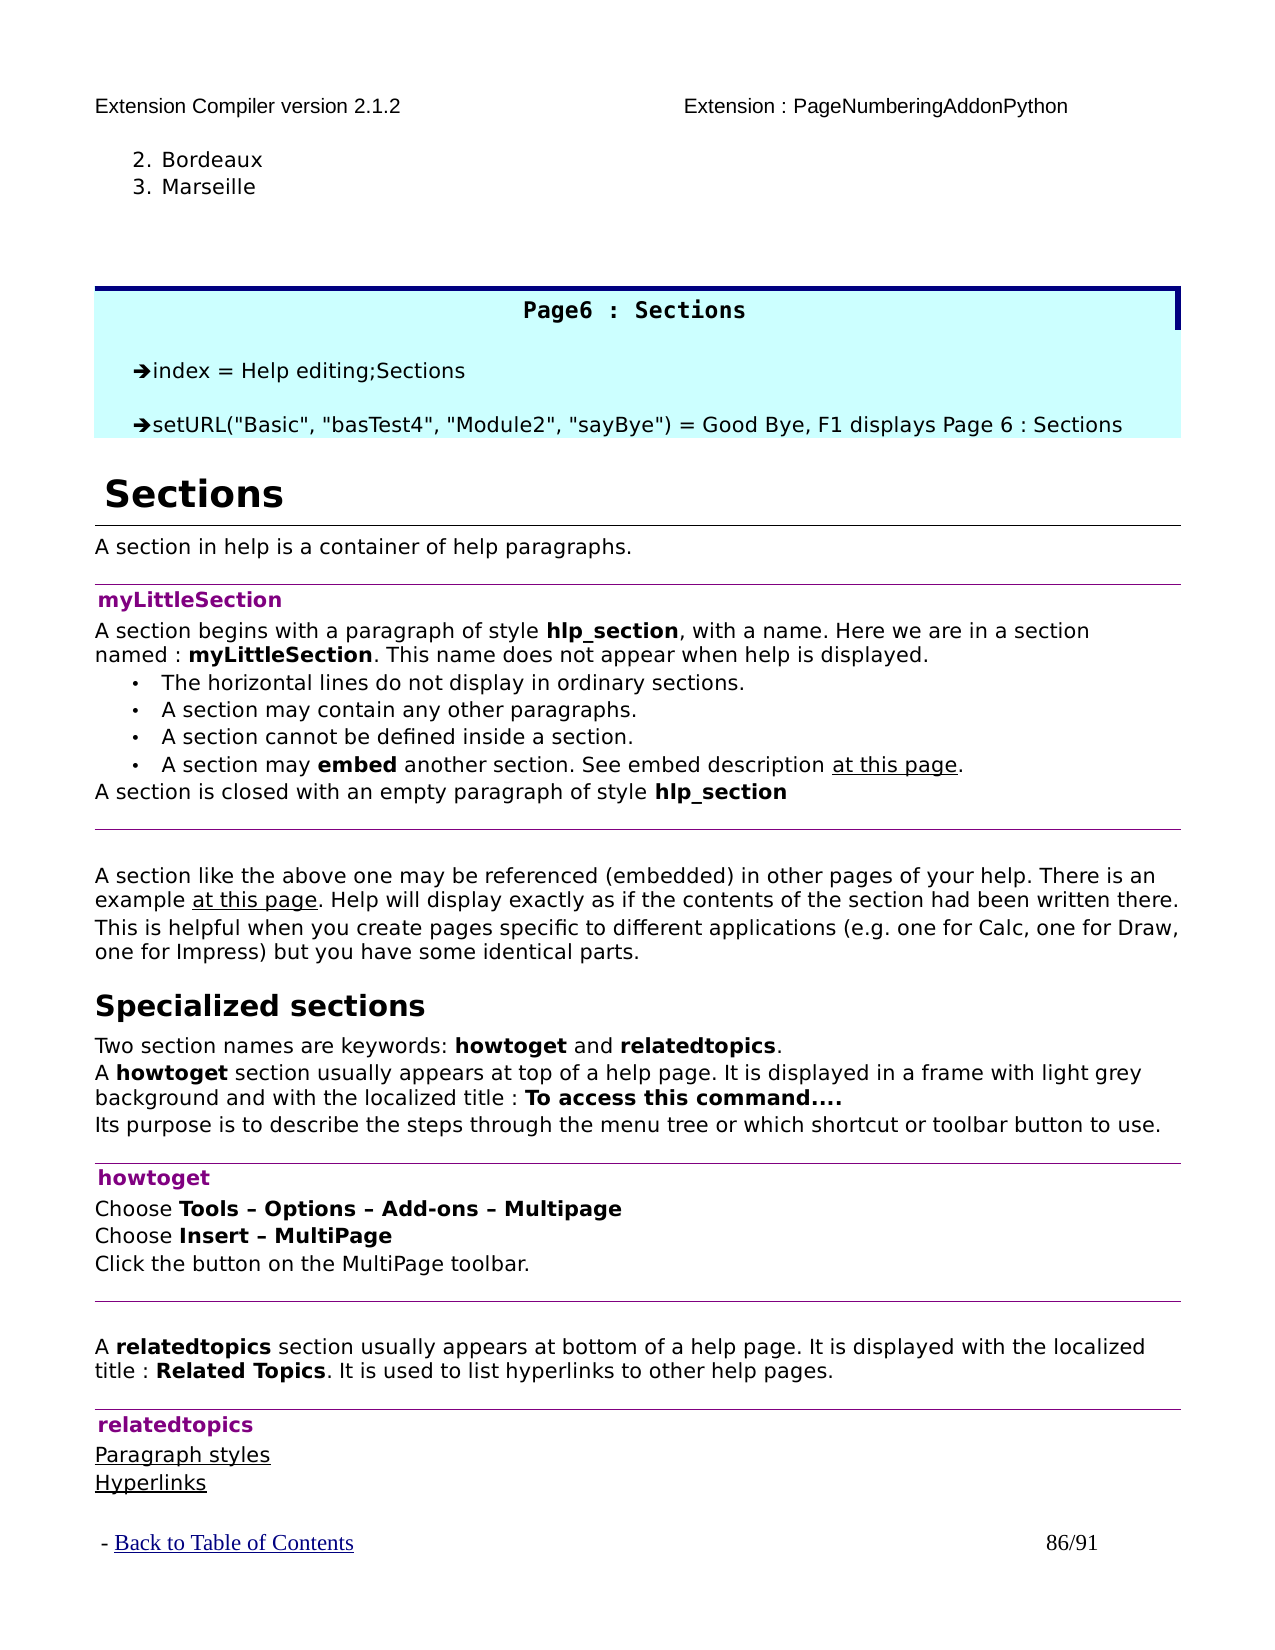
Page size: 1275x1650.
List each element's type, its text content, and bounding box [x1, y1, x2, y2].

text myLittleSection [94, 585, 1181, 616]
text A howtoget section usually appears at top of a help page. It is displayed in a frame with light grey background and with the localized title : To access this command.... [94, 1061, 1181, 1110]
list Bordeaux [132, 147, 1181, 172]
list The horizontal lines do not display in ordinary sections. [132, 671, 1181, 695]
text howtoget [94, 1164, 1181, 1194]
list A section may contain any other paragraphs. [132, 698, 1181, 722]
list Marseille [132, 175, 1181, 199]
text Specialized sections [94, 989, 1181, 1023]
text Choose Tools – Options – Add-ons – Multipage [94, 1197, 1181, 1221]
text Choose Insert – MultiPage [94, 1224, 1181, 1248]
text This is helpful when you create pages specific to different applications (e.g. one for Calc, one for Draw, one for Impress) but you have some identical parts. [94, 916, 1181, 964]
text A relatedtopics section usually appears at bottom of a help page. It is displayed with the localized title : Related Topics. It is used to list hyperlinks to other help pages. [94, 1335, 1181, 1384]
text Its purpose is to describe the steps through the menu tree or which shortcut or toolbar button to use. [94, 1113, 1181, 1138]
text A section is closed with an empty paragraph of style hlp_section [94, 780, 1181, 804]
text Sections [94, 463, 1181, 526]
text Two section names are keywords: howtoget and relatedtopics. [94, 1034, 1181, 1058]
text Hyperlinks [94, 1470, 1181, 1495]
text Page6 : Sections [94, 287, 1175, 330]
text A section like the above one may be referenced (embedded) in other pages of your help. There is an example at this page. Help will display exactly as if the contents of the section had been written there. [94, 864, 1181, 913]
list index = Help editing;Sections [94, 359, 1181, 384]
text Click the button on the MultiPage toolbar. [94, 1251, 1181, 1276]
text A section begins with a paragraph of style hlp_section, with a name. Here we are in a section named : myLittleSection. This name does not appear when help is displayed. [94, 619, 1181, 668]
list A section cannot be defined inside a section. [132, 725, 1181, 750]
text Paragraph styles [94, 1443, 1181, 1467]
text relatedtopics [94, 1410, 1181, 1440]
text A section in help is a container of help paragraphs. [94, 535, 1181, 559]
list A section may embed another section. See embed description at this page. [132, 753, 1181, 777]
list setURL("Basic", "basTest4", "Module2", "sayBye") = Good Bye, F1 displays Page 6 : Sections [94, 413, 1181, 438]
